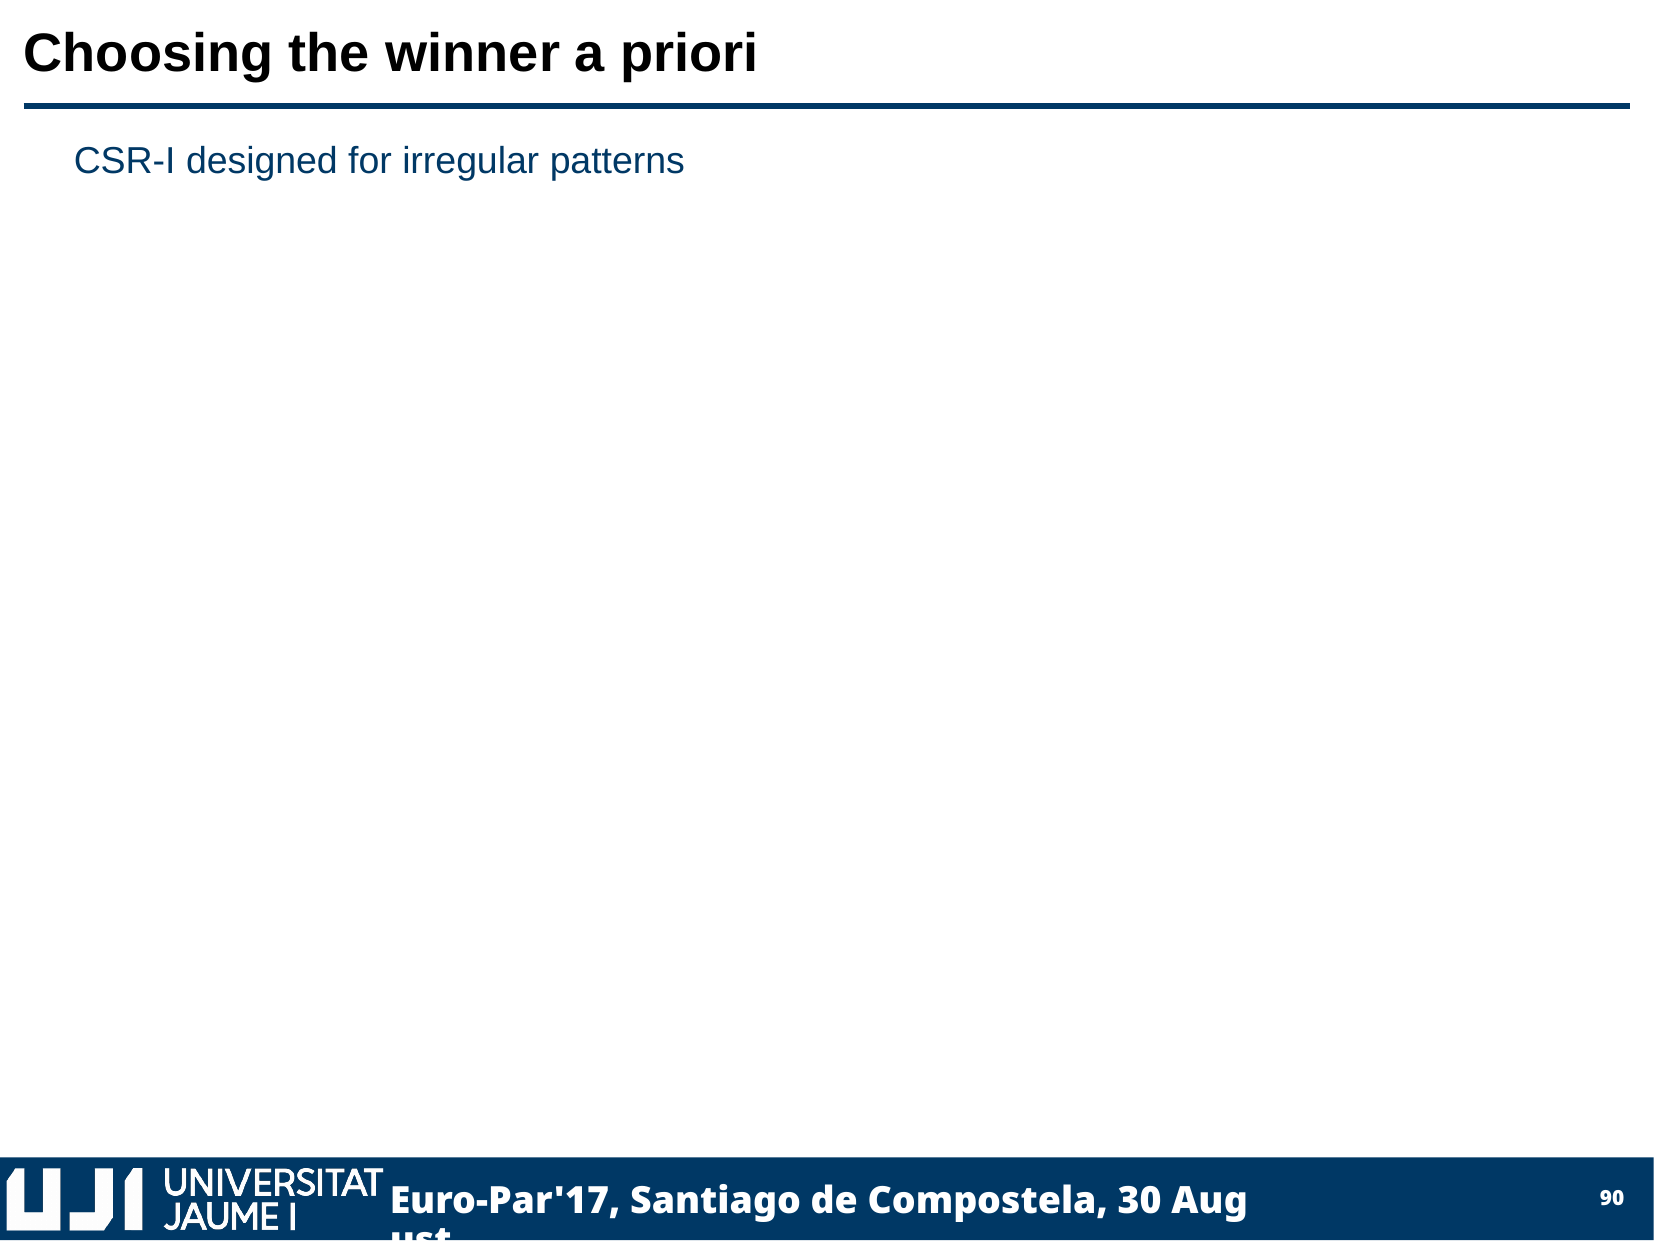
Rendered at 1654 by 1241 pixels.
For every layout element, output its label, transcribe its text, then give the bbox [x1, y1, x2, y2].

picture [0, 1158, 390, 1241]
title Choosing the winner a priori [23, 0, 1630, 107]
text_box CSR-I designed for irregular patterns [59, 132, 701, 190]
